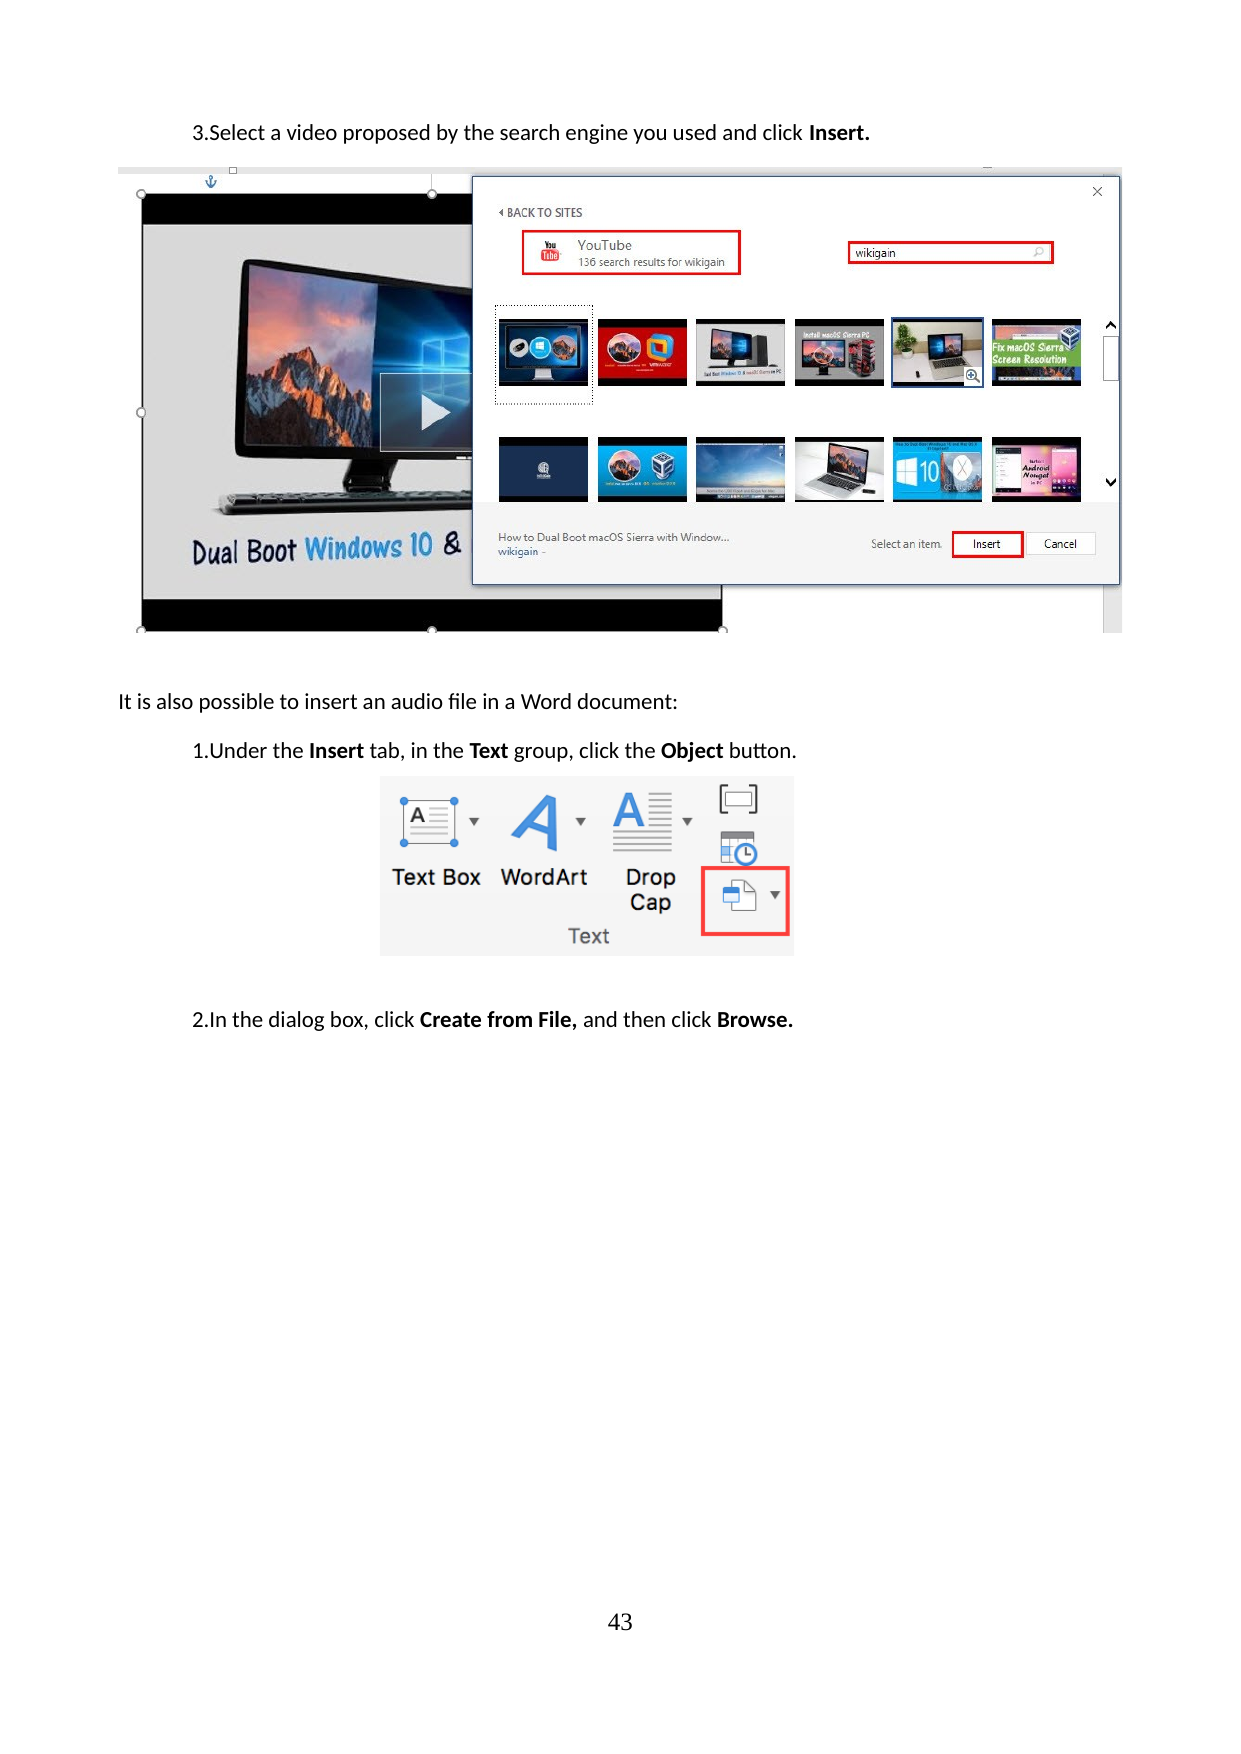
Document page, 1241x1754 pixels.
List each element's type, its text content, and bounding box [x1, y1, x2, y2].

list In the dialog box, click Create from File, and then click Browse. [118, 1005, 1122, 1033]
list Select a video proposed by the search engine you used and click Insert. [118, 118, 1122, 146]
picture [379, 776, 795, 956]
picture [118, 167, 1123, 633]
list Under the Insert tab, in the Text group, click the Object button. [118, 736, 1122, 984]
text It is also possible to insert an audio file in a Word document: [118, 687, 1122, 716]
